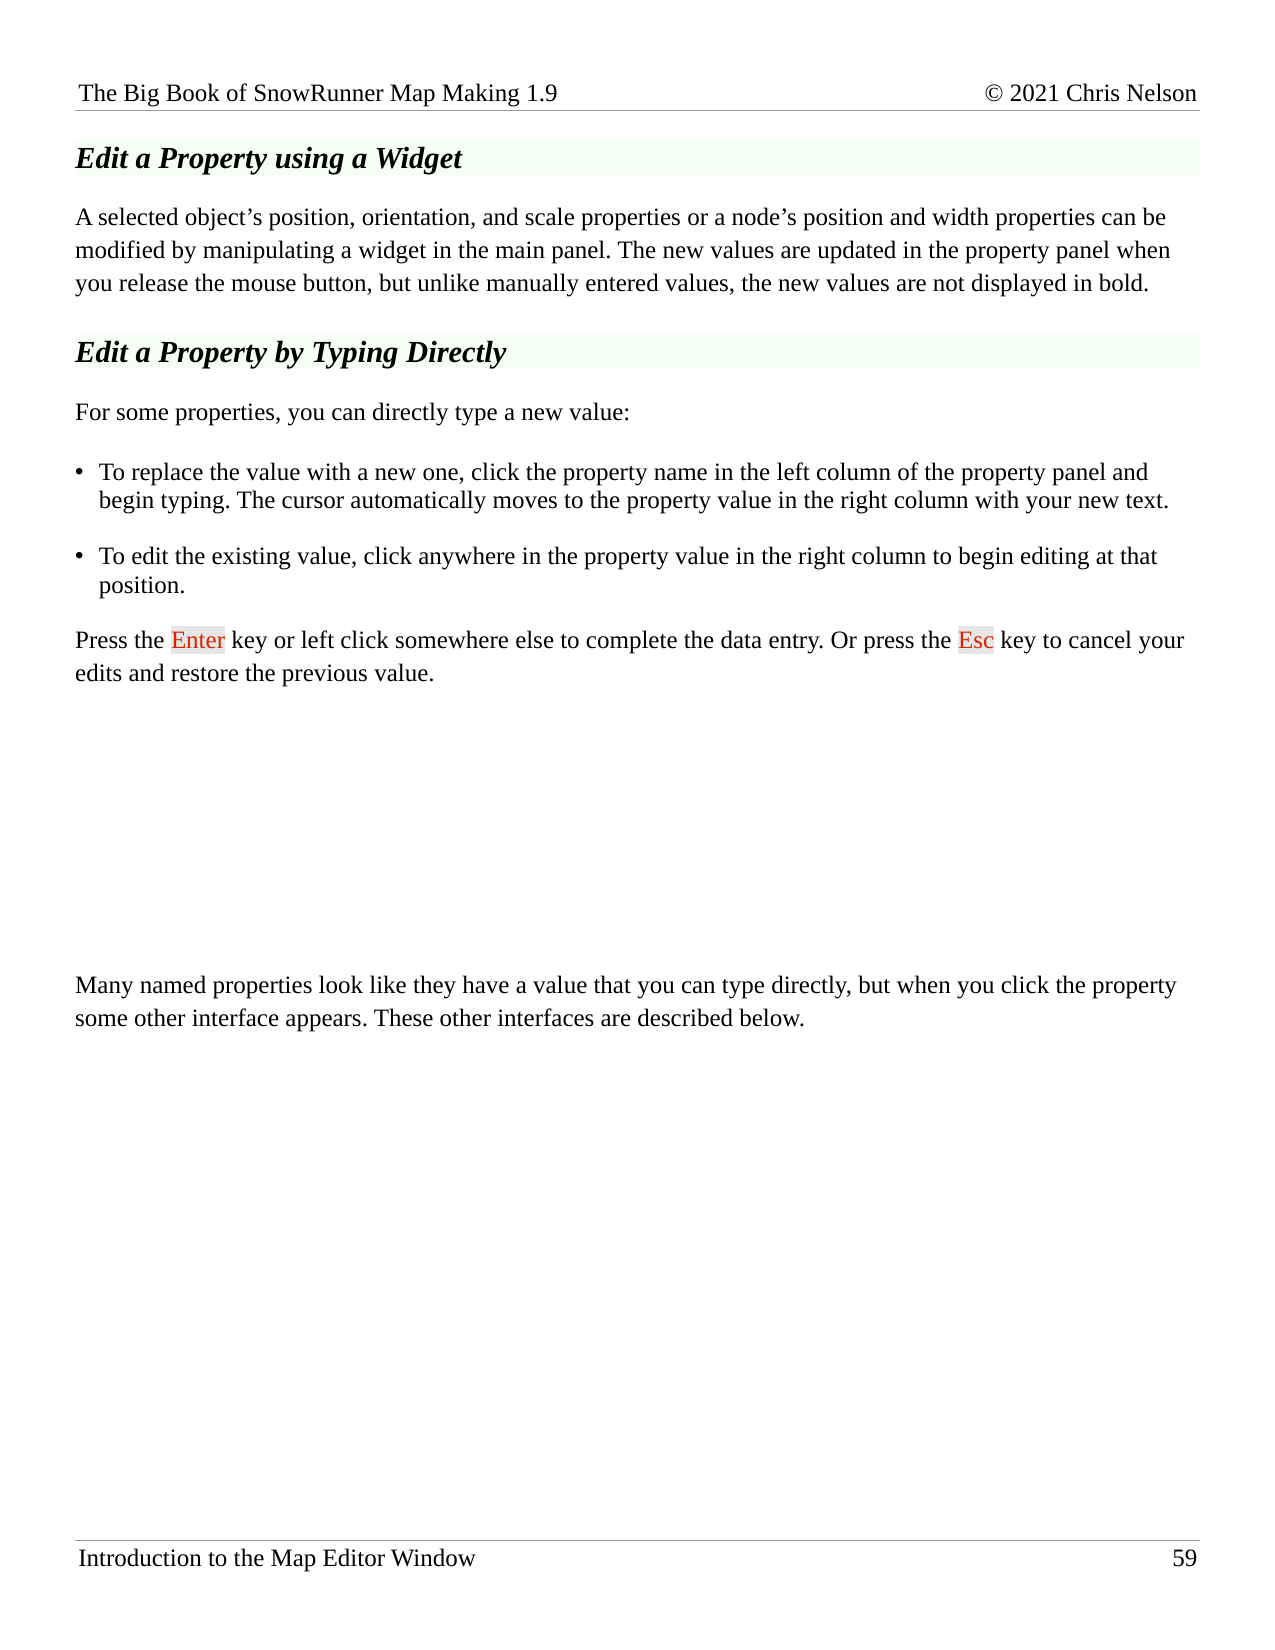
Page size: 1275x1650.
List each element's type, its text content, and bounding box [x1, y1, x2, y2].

subtitle Edit a Property by Typing Directly [75, 334, 1200, 369]
text Press the Enter key or left click somewhere else to complete the data entry. Or press the Esc key to cancel your edits and restore the previous value. [75, 626, 1200, 687]
list To edit the existing value, click anywhere in the property value in the right column to begin editing at that position. [75, 541, 1200, 598]
text A selected object’s position, orientation, and scale properties or a node’s position and width properties can be modified by manipulating a widget in the main panel. The new values are updated in the property panel when you release the mouse button, but unlike manually entered values, the new values are not displayed in bold. [75, 202, 1200, 297]
subtitle Edit a Property using a Widget [75, 140, 1200, 175]
list To replace the value with a new one, click the property name in the left column of the property panel and begin typing. The cursor automatically moves to the property value in the right column with your new text. [75, 457, 1200, 514]
text Many named properties look like they have a value that you can type directly, but when you click the property some other interface appears. These other interfaces are described below. [75, 970, 1200, 1032]
text For some properties, you can directly type a new value: [75, 397, 1200, 425]
